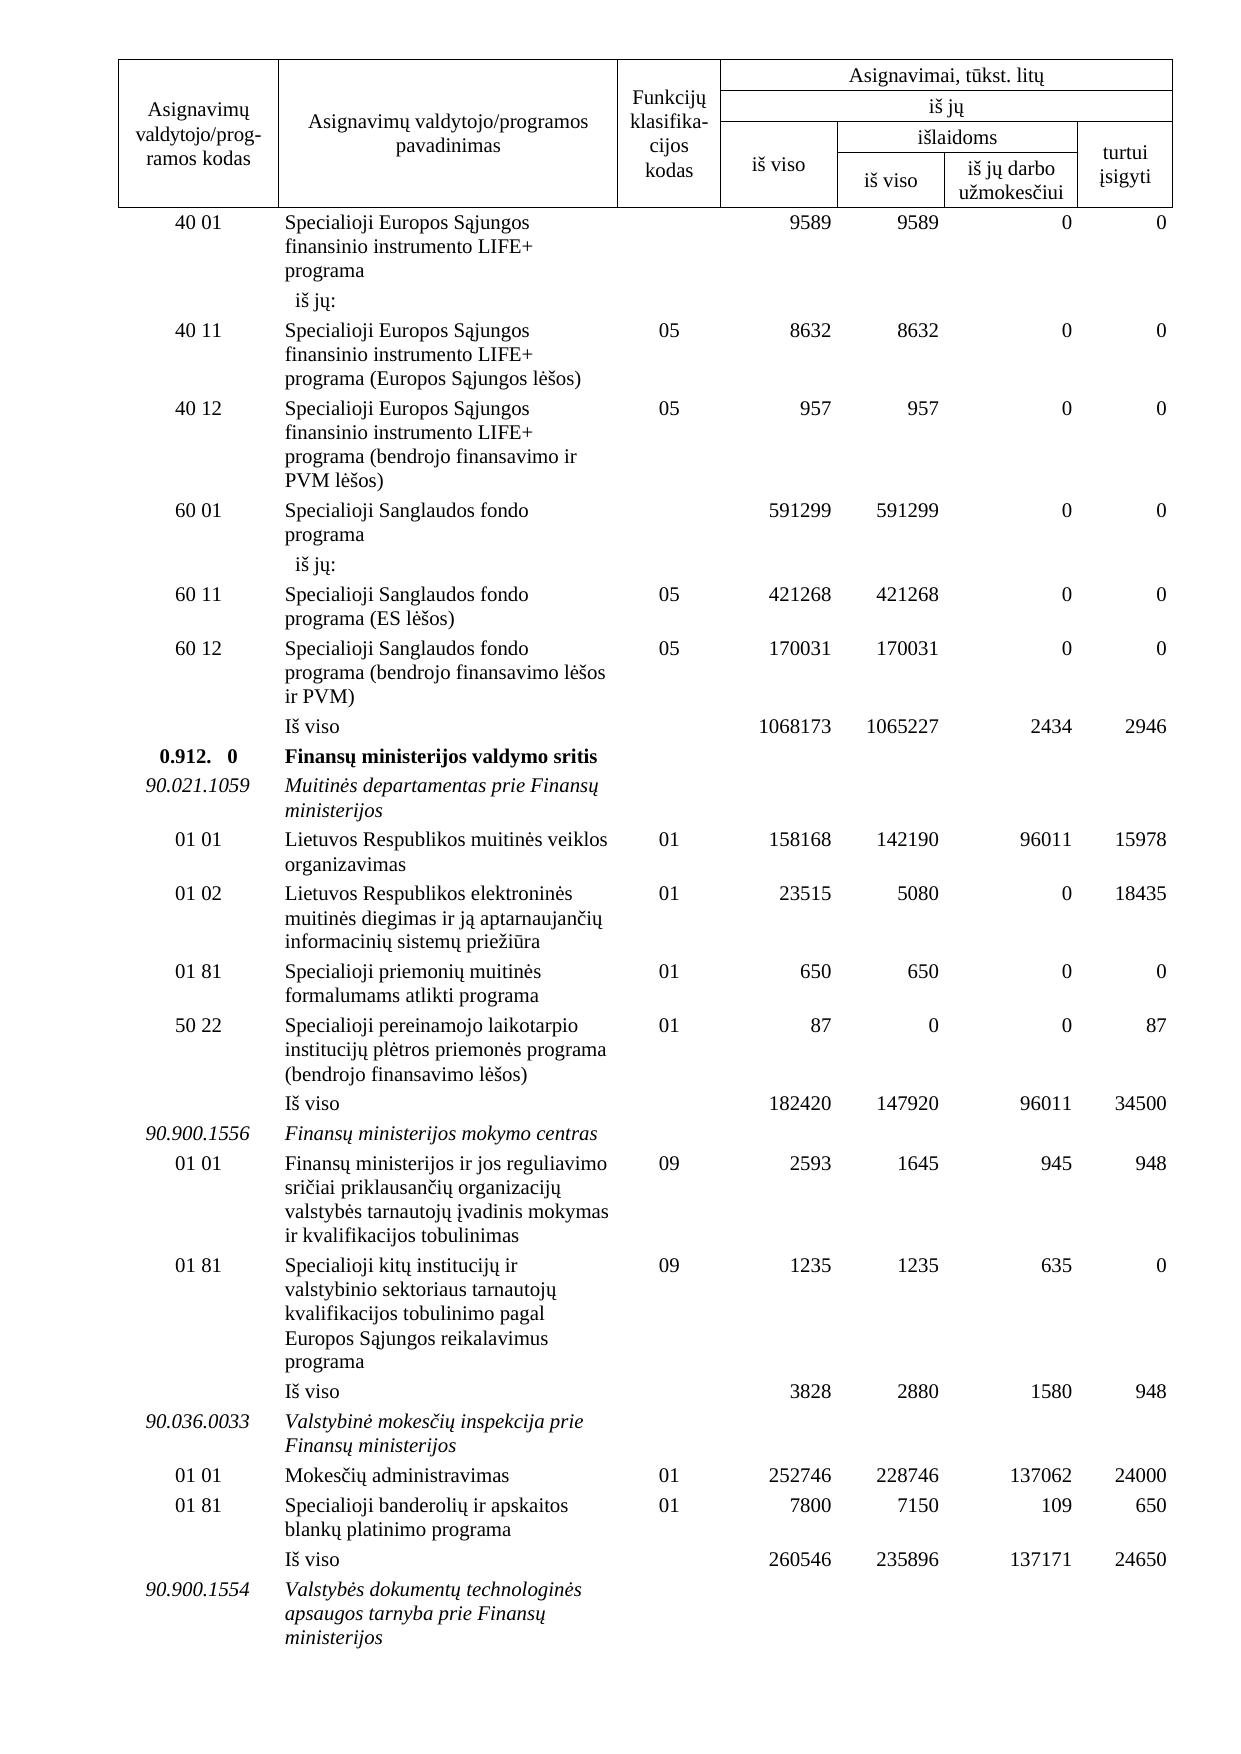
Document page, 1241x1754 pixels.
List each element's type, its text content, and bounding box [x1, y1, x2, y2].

table_cell [118, 549, 278, 579]
table_cell [945, 549, 1078, 579]
table_cell [945, 1118, 1078, 1148]
table_cell [720, 741, 837, 771]
table_cell 0 [837, 1010, 944, 1088]
table_cell 8632 [720, 315, 837, 393]
table_cell 158168 [720, 825, 837, 878]
table_cell 170031 [720, 633, 837, 711]
table_cell Finansų ministerijos mokymo centras [279, 1118, 618, 1148]
table_cell [837, 1574, 944, 1652]
table_cell [618, 771, 720, 824]
table_cell [618, 208, 720, 285]
table_cell 96011 [945, 825, 1078, 878]
table_cell iš viso [721, 122, 837, 207]
table_cell Valstybės dokumentų technologinės apsaugos tarnyba prie Finansų ministerijos [279, 1574, 618, 1652]
table_cell [837, 1406, 944, 1460]
table_cell [1078, 1574, 1172, 1652]
table_cell 0 [1078, 1250, 1172, 1376]
table_cell [618, 1406, 720, 1460]
table_cell 1235 [837, 1250, 944, 1376]
table_cell [618, 1089, 720, 1118]
table_cell Specialioji Sanglaudos fondo programa (bendrojo finansavimo lėšos ir PVM) [279, 633, 618, 711]
table_cell Specialioji Europos Sąjungos finansinio instrumento LIFE+ programa (Europos Sąjungos lėšos) [279, 315, 618, 393]
table_cell [1078, 771, 1172, 824]
table_cell iš viso [838, 153, 944, 207]
table_cell 05 [618, 579, 720, 633]
table_cell 60 12 [118, 633, 278, 711]
table_header Funkcijų klasifika-cijos kodas [618, 60, 720, 207]
table_cell 260546 [720, 1544, 837, 1574]
table_cell [945, 771, 1078, 824]
table_cell [618, 1376, 720, 1406]
table_cell 05 [618, 633, 720, 711]
table_cell 650 [837, 956, 944, 1010]
table_cell 0 [945, 393, 1078, 495]
table_cell 0 [945, 956, 1078, 1010]
table_cell 650 [1078, 1490, 1172, 1544]
table_cell Iš viso [279, 711, 618, 741]
table_cell [118, 711, 278, 741]
table_cell 142190 [837, 825, 944, 878]
table_header Asignavimų valdytojo/programos pavadinimas [279, 60, 617, 207]
table_cell Specialioji Europos Sąjungos finansinio instrumento LIFE+ programa (bendrojo finansavimo ir PVM lėšos) [279, 393, 618, 495]
table_cell 40 01 [118, 208, 278, 285]
table_cell 0 [945, 1010, 1078, 1088]
table_cell 2434 [945, 711, 1078, 741]
table_cell 957 [837, 393, 944, 495]
table_cell 137171 [945, 1544, 1078, 1574]
table_cell [720, 285, 837, 315]
table_cell [945, 741, 1078, 771]
table_cell 9589 [837, 208, 944, 285]
table_cell 591299 [837, 495, 944, 549]
table_cell 945 [945, 1148, 1078, 1250]
table_cell [618, 741, 720, 771]
table_cell Finansų ministerijos valdymo sritis [279, 741, 618, 771]
table_cell 5080 [837, 879, 944, 956]
table_cell 01 81 [118, 1250, 278, 1376]
table_cell 2946 [1078, 711, 1172, 741]
table_cell 01 [618, 1490, 720, 1544]
table_cell iš jų [721, 91, 1172, 121]
table_cell 591299 [720, 495, 837, 549]
table_cell 0.912. 0 [118, 741, 278, 771]
table_cell 87 [1078, 1010, 1172, 1088]
table_cell Specialioji Sanglaudos fondo programa (ES lėšos) [279, 579, 618, 633]
table_cell 1580 [945, 1376, 1078, 1406]
table_cell 15978 [1078, 825, 1172, 878]
table_cell 01 01 [118, 825, 278, 878]
table_cell 40 11 [118, 315, 278, 393]
table_cell 9589 [720, 208, 837, 285]
table_cell 23515 [720, 879, 837, 956]
table_cell 109 [945, 1490, 1078, 1544]
table_cell 01 [618, 825, 720, 878]
table_cell 01 81 [118, 1490, 278, 1544]
table_cell [945, 1406, 1078, 1460]
table_cell [720, 1406, 837, 1460]
table_cell 87 [720, 1010, 837, 1088]
table_cell 7150 [837, 1490, 944, 1544]
table_cell 18435 [1078, 879, 1172, 956]
table_cell iš jų: [279, 549, 618, 579]
table_cell [618, 549, 720, 579]
table_cell [618, 1118, 720, 1148]
table_cell išlaidoms [838, 122, 1077, 152]
table_cell 01 02 [118, 879, 278, 956]
table_cell [720, 771, 837, 824]
table_cell 147920 [837, 1089, 944, 1118]
table_cell 0 [1078, 495, 1172, 549]
table_cell turtui įsigyti [1078, 122, 1172, 207]
table_cell Iš viso [279, 1544, 618, 1574]
table_cell 948 [1078, 1376, 1172, 1406]
table_cell 252746 [720, 1460, 837, 1490]
table_cell Iš viso [279, 1089, 618, 1118]
table_cell [618, 285, 720, 315]
table_cell [837, 771, 944, 824]
table_cell 0 [1078, 956, 1172, 1010]
table_cell 01 [618, 1460, 720, 1490]
table_cell 170031 [837, 633, 944, 711]
table_cell 137062 [945, 1460, 1078, 1490]
table_cell 650 [720, 956, 837, 1010]
table_cell 1645 [837, 1148, 944, 1250]
table_cell [720, 1574, 837, 1652]
table_cell 24000 [1078, 1460, 1172, 1490]
table_cell [118, 1544, 278, 1574]
table_cell 7800 [720, 1490, 837, 1544]
table_cell Specialioji kitų institucijų ir valstybinio sektoriaus tarnautojų kvalifikacijos tobulinimo pagal Europos Sąjungos reikalavimus programa [279, 1250, 618, 1376]
table_cell 2593 [720, 1148, 837, 1250]
table_cell [945, 285, 1078, 315]
table_cell 01 [618, 1010, 720, 1088]
table_cell iš jų darbo užmokesčiui [945, 153, 1077, 207]
table_cell [1078, 285, 1172, 315]
table_cell [618, 495, 720, 549]
table_cell Specialioji banderolių ir apskaitos blankų platinimo programa [279, 1490, 618, 1544]
table_cell 60 01 [118, 495, 278, 549]
table_cell Lietuvos Respublikos muitinės veiklos organizavimas [279, 825, 618, 878]
table_cell Muitinės departamentas prie Finansų ministerijos [279, 771, 618, 824]
table_cell 01 81 [118, 956, 278, 1010]
table_cell [837, 741, 944, 771]
table_cell [618, 1574, 720, 1652]
table_cell [118, 1089, 278, 1118]
table_cell Specialioji pereinamojo laikotarpio institucijų plėtros priemonės programa (bendrojo finansavimo lėšos) [279, 1010, 618, 1088]
table_cell Iš viso [279, 1376, 618, 1406]
table_cell 96011 [945, 1089, 1078, 1118]
table_cell Specialioji priemonių muitinės formalumams atlikti programa [279, 956, 618, 1010]
table_cell 09 [618, 1250, 720, 1376]
table_cell 1068173 [720, 711, 837, 741]
table_cell 24650 [1078, 1544, 1172, 1574]
table_cell 01 01 [118, 1148, 278, 1250]
table_cell 235896 [837, 1544, 944, 1574]
table_cell Specialioji Sanglaudos fondo programa [279, 495, 618, 549]
table_cell Valstybinė mokesčių inspekcija prie Finansų ministerijos [279, 1406, 618, 1460]
table_cell [720, 1118, 837, 1148]
table_cell 34500 [1078, 1089, 1172, 1118]
table_cell Lietuvos Respublikos elektroninės muitinės diegimas ir ją aptarnaujančių informacinių sistemų priežiūra [279, 879, 618, 956]
table_cell 1065227 [837, 711, 944, 741]
table_cell 0 [1078, 579, 1172, 633]
table_cell 0 [1078, 633, 1172, 711]
table_cell 1235 [720, 1250, 837, 1376]
table_cell [837, 1118, 944, 1148]
table_cell iš jų: [279, 285, 618, 315]
table_cell [1078, 741, 1172, 771]
table_cell 0 [945, 208, 1078, 285]
table_cell 0 [945, 879, 1078, 956]
table_cell 09 [618, 1148, 720, 1250]
table_cell 60 11 [118, 579, 278, 633]
table_cell Finansų ministerijos ir jos reguliavimo sričiai priklausančių organizacijų valstybės tarnautojų įvadinis mokymas ir kvalifikacijos tobulinimas [279, 1148, 618, 1250]
table_cell 0 [945, 579, 1078, 633]
table_cell Specialioji Europos Sąjungos finansinio instrumento LIFE+ programa [279, 208, 618, 285]
table_cell [945, 1574, 1078, 1652]
table_cell Mokesčių administravimas [279, 1460, 618, 1490]
table_cell 05 [618, 393, 720, 495]
table_cell [720, 549, 837, 579]
table_cell [1078, 549, 1172, 579]
table_cell 90.900.1554 [118, 1574, 278, 1652]
table_cell 0 [1078, 208, 1172, 285]
table_cell 2880 [837, 1376, 944, 1406]
table_cell 635 [945, 1250, 1078, 1376]
table_cell 50 22 [118, 1010, 278, 1088]
table_cell 421268 [837, 579, 944, 633]
table_cell 0 [1078, 393, 1172, 495]
table_cell 957 [720, 393, 837, 495]
table_cell 40 12 [118, 393, 278, 495]
table_cell 228746 [837, 1460, 944, 1490]
table_cell 90.900.1556 [118, 1118, 278, 1148]
table_cell [1078, 1406, 1172, 1460]
table_cell 8632 [837, 315, 944, 393]
table_cell 01 [618, 956, 720, 1010]
table_cell 3828 [720, 1376, 837, 1406]
table_header Asignavimų valdytojo/prog-ramos kodas [119, 60, 278, 207]
table_cell [618, 711, 720, 741]
table_cell 0 [1078, 315, 1172, 393]
table_cell 421268 [720, 579, 837, 633]
table_cell 01 01 [118, 1460, 278, 1490]
table_cell 0 [945, 495, 1078, 549]
table_cell 0 [945, 633, 1078, 711]
table_cell 90.036.0033 [118, 1406, 278, 1460]
table_cell 01 [618, 879, 720, 956]
table_cell 182420 [720, 1089, 837, 1118]
table_cell 90.021.1059 [118, 771, 278, 824]
table_header Asignavimai, tūkst. litų [721, 60, 1172, 90]
table_cell [118, 285, 278, 315]
table_cell [837, 285, 944, 315]
table_cell [618, 1544, 720, 1574]
table_cell 948 [1078, 1148, 1172, 1250]
table_cell 05 [618, 315, 720, 393]
table_cell [837, 549, 944, 579]
table_cell 0 [945, 315, 1078, 393]
table_cell [118, 1376, 278, 1406]
table_cell [1078, 1118, 1172, 1148]
